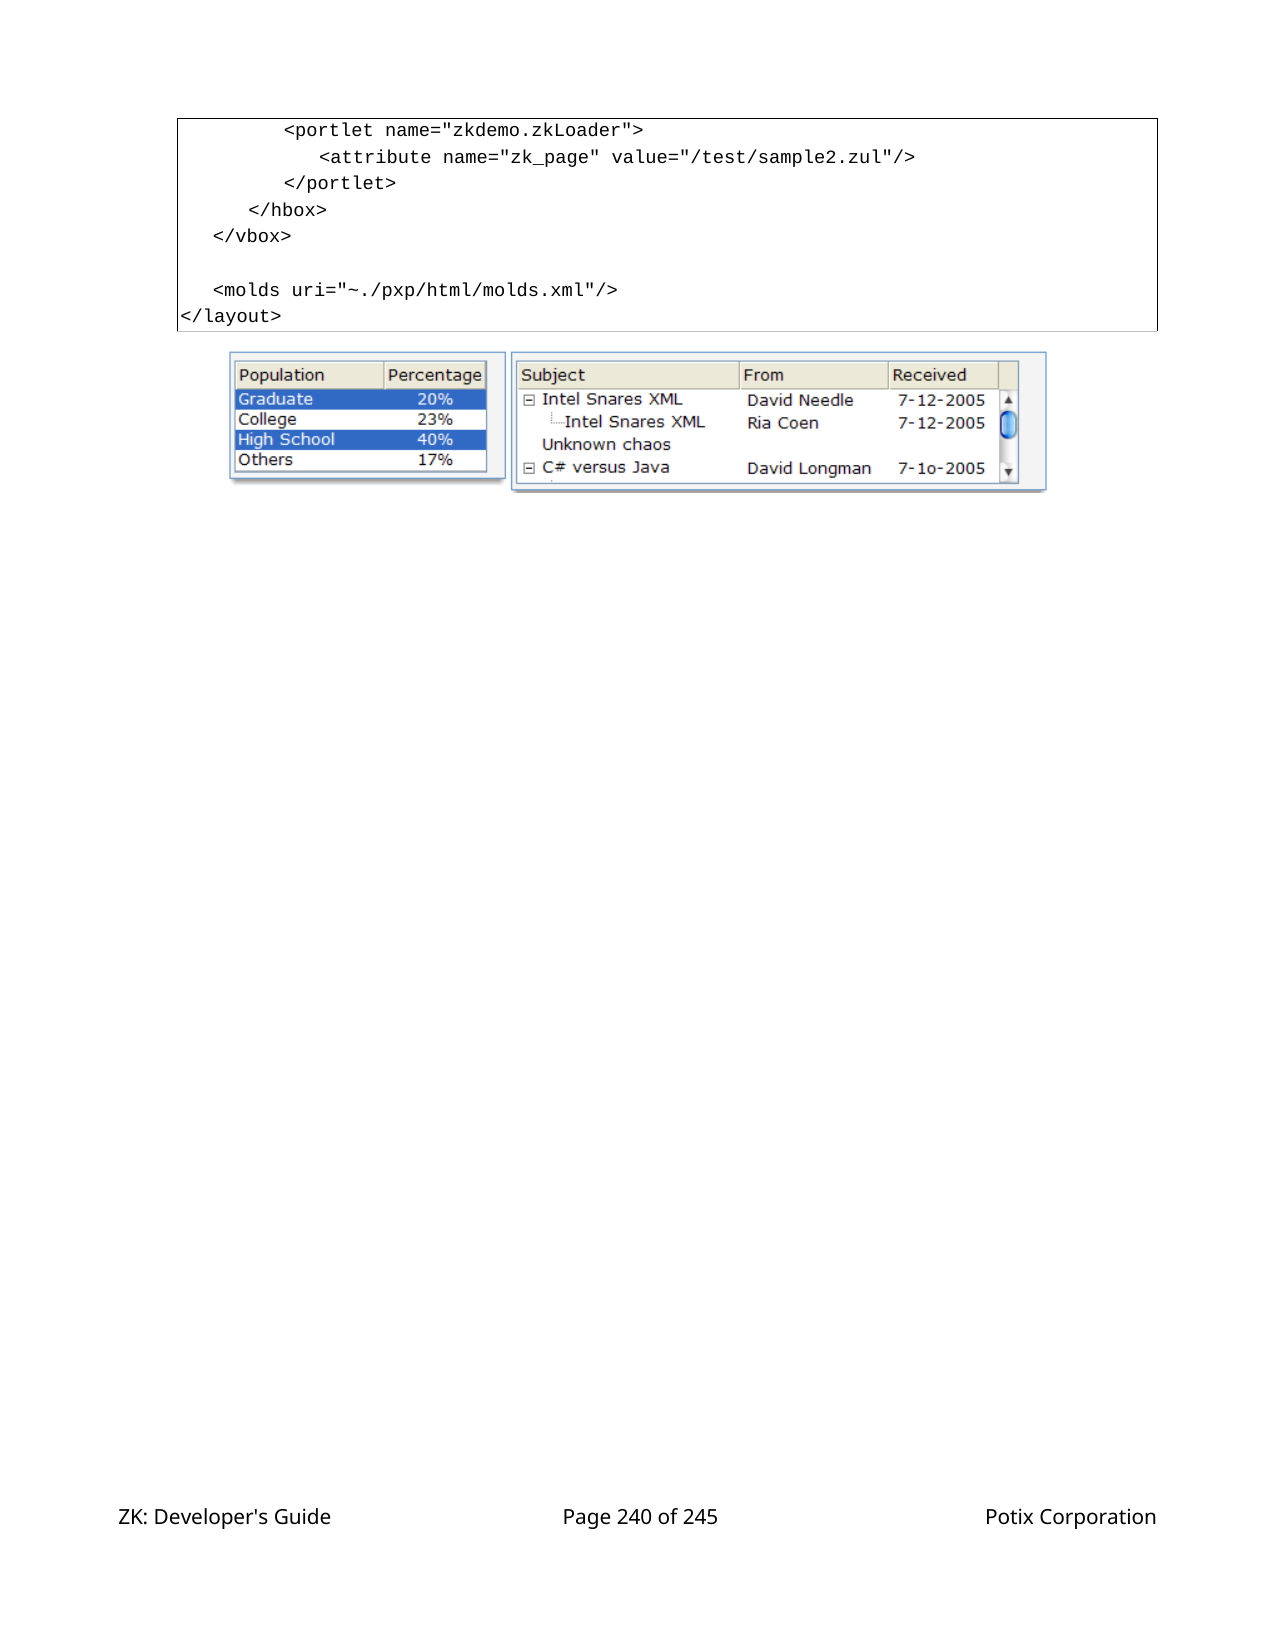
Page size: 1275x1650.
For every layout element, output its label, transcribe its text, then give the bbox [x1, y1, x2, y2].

picture [227, 349, 1048, 493]
text <portlet name="zkdemo.zkLoader"> <attribute name="zk_page" value="/test/sample2.zul"/> </portlet> </hbox> </vbox> <molds uri="~./pxp/html/molds.xml"/> </layout> [178, 119, 1157, 331]
